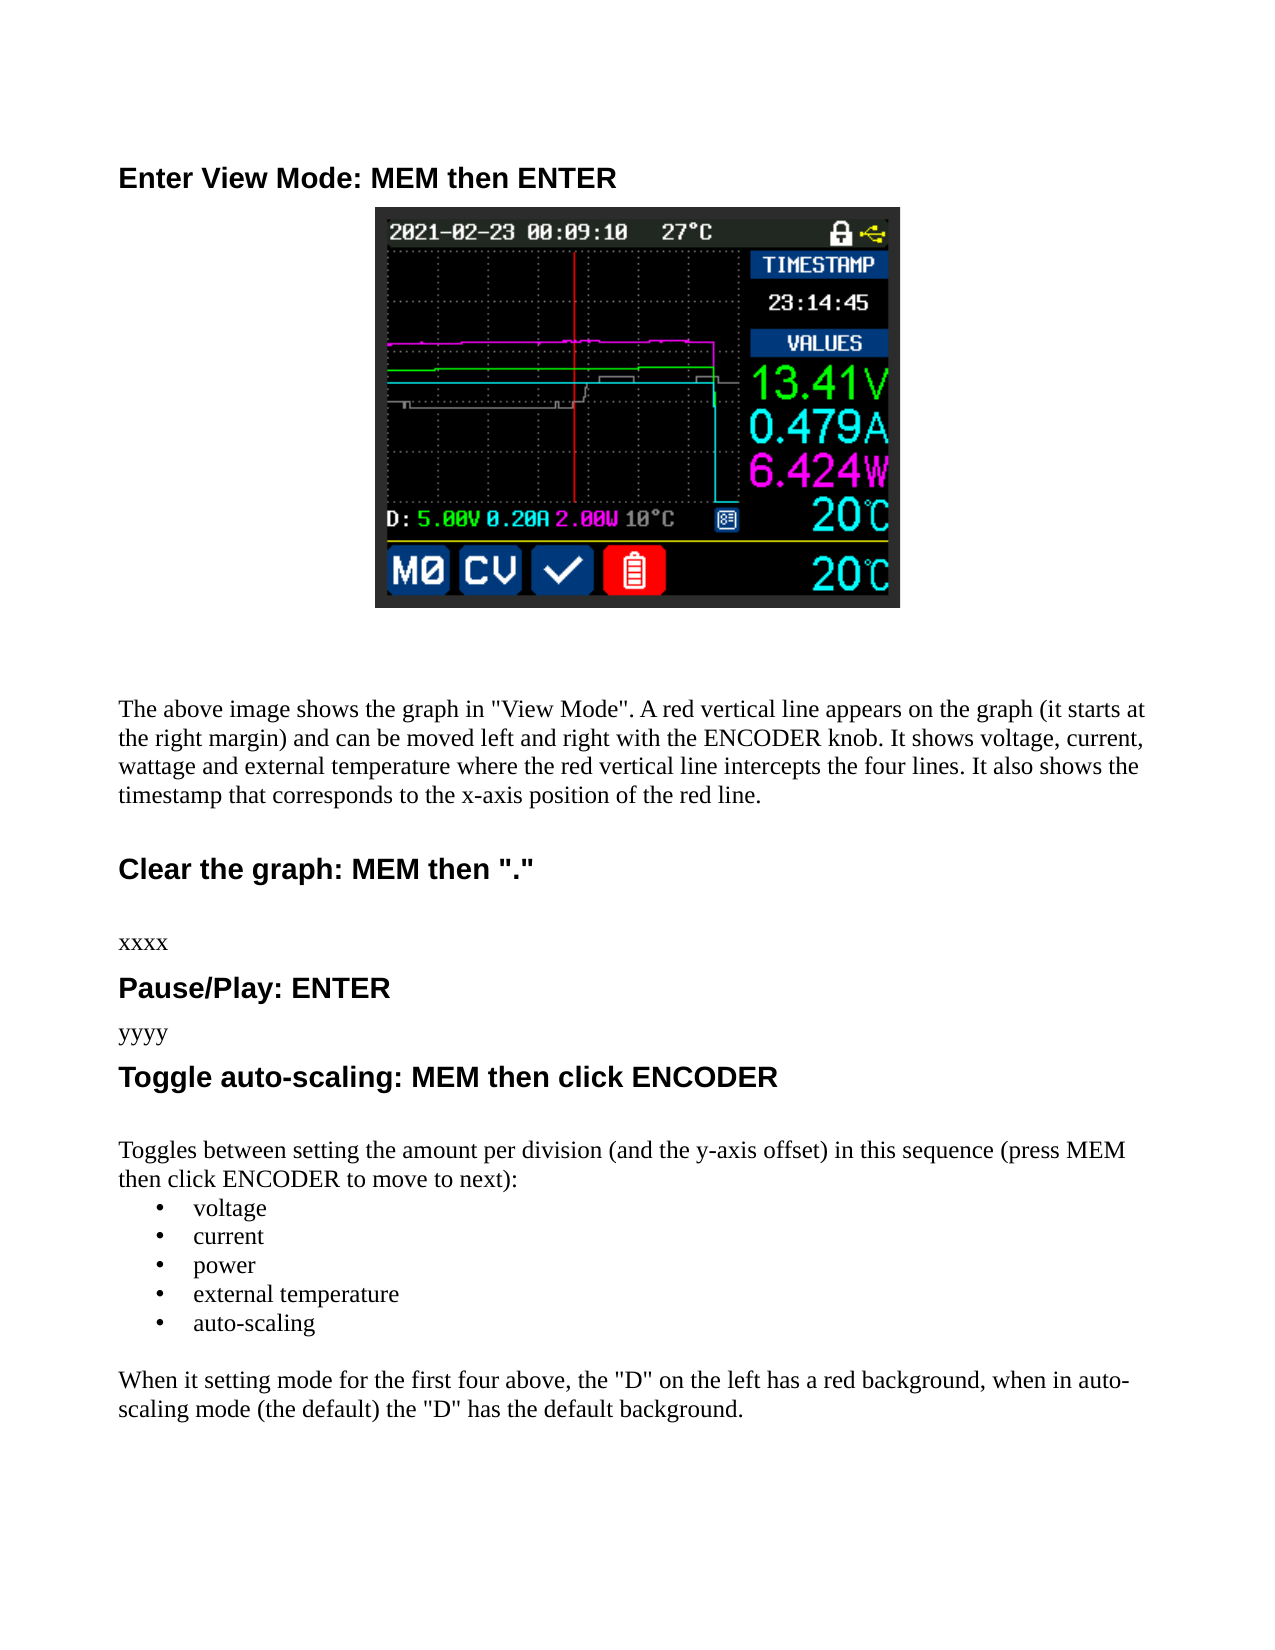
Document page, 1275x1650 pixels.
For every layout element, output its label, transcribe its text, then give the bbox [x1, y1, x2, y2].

text xxxx [118, 927, 1157, 956]
list auto-scaling [156, 1308, 1157, 1336]
text yyyy [118, 1017, 1157, 1046]
subtitle Clear the graph: MEM then "." [118, 852, 1157, 886]
list power [156, 1250, 1157, 1279]
list current [156, 1221, 1157, 1250]
text The above image shows the graph in "View Mode". A red vertical line appears on the graph (it starts at the right margin) and can be moved left and right with the ENCODER knob. It shows voltage, current, wattage and external temperature where the red vertical line intercepts the four lines. It also shows the timestamp that corresponds to the x-axis position of the red line. [118, 694, 1157, 809]
list external temperature [156, 1279, 1157, 1308]
picture [375, 207, 901, 608]
subtitle Toggle auto-scaling: MEM then click ENCODER [118, 1060, 1157, 1094]
text When it setting mode for the first four above, the "D" on the left has a red background, when in auto-scaling mode (the default) the "D" has the default background. [118, 1365, 1157, 1423]
subtitle Enter View Mode: MEM then ENTER [118, 161, 1157, 195]
subtitle Pause/Play: ENTER [118, 971, 1157, 1004]
list voltage [156, 1193, 1157, 1221]
text Toggles between setting the amount per division (and the y-axis offset) in this sequence (press MEM then click ENCODER to move to next): [118, 1135, 1157, 1193]
